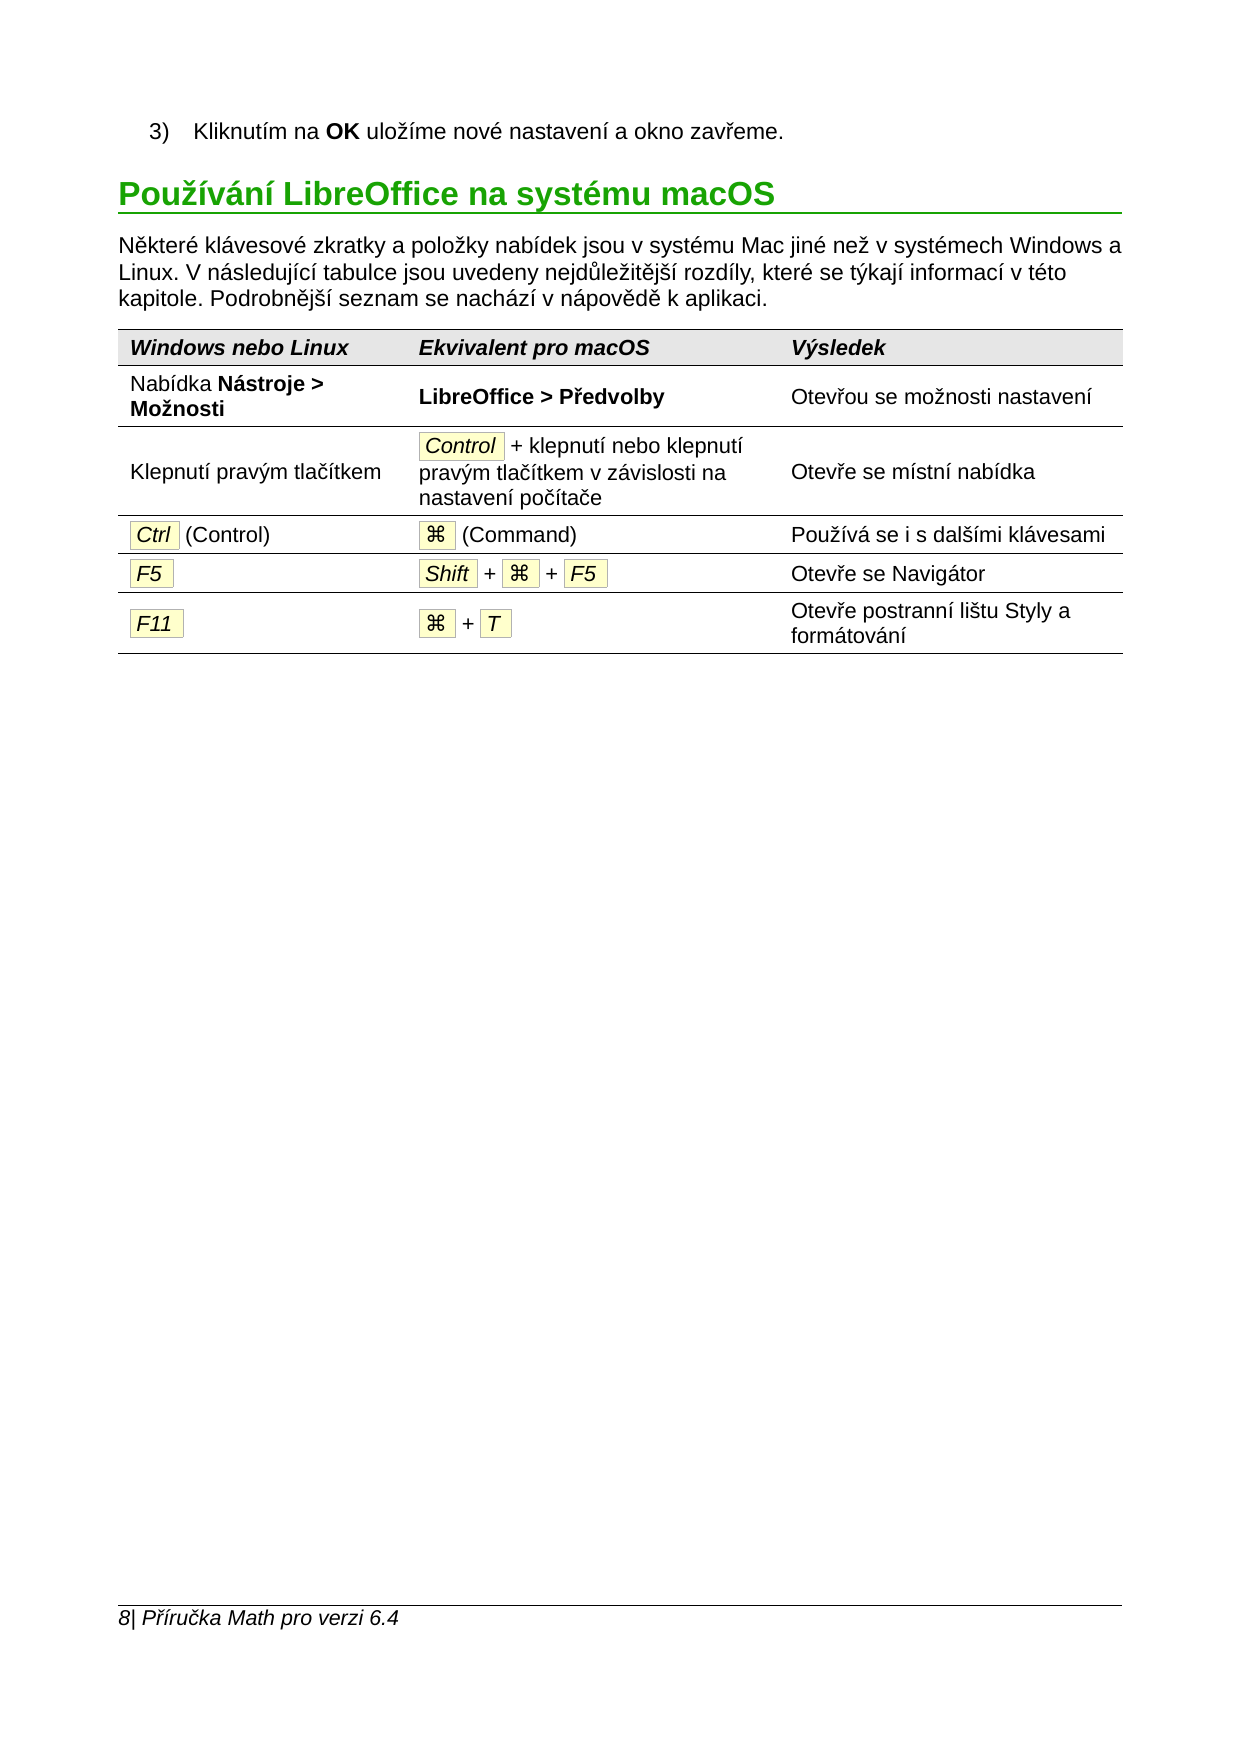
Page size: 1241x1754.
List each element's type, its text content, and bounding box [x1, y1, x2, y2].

table_header Ekvivalent pro macOS [407, 330, 779, 365]
table_cell Otevřou se možnosti nastavení [779, 366, 1123, 426]
table_cell Klepnutí pravým tlačítkem [118, 427, 407, 515]
table_cell Otevře se místní nabídka [779, 427, 1123, 515]
list Kliknutím na OK uložíme nové nastavení a okno zavřeme. [169, 118, 1122, 144]
table_cell ⌘ + T [407, 593, 779, 653]
table_cell Nabídka Nástroje > Možnosti [118, 366, 407, 426]
text Některé klávesové zkratky a položky nabídek jsou v systému Mac jiné než v systémech Windows a Linux. V následující tabulce jsou uvedeny nejdůležitější rozdíly, které se týkají informací v této kapitole. Podrobnější seznam se nachází v nápovědě k aplikaci. [118, 232, 1122, 311]
table_cell ⌘ (Command) [407, 516, 779, 553]
table_header Windows nebo Linux [118, 330, 407, 365]
table_cell F5 [118, 554, 407, 592]
table_cell Control + klepnutí nebo klepnutí pravým tlačítkem v závislosti na nastavení počítače [407, 427, 779, 515]
table_header Výsledek [779, 330, 1123, 365]
table_cell Shift + ⌘ + F5 [407, 554, 779, 592]
table_cell Otevře postranní lištu Styly a formátování [779, 593, 1123, 653]
table_cell LibreOffice > Předvolby [407, 366, 779, 426]
table_cell Otevře se Navigátor [779, 554, 1123, 592]
table_cell Používá se i s dalšími klávesami [779, 516, 1123, 553]
table_cell F11 [118, 593, 407, 653]
table_cell Ctrl (Control) [118, 516, 407, 553]
subtitle Používání LibreOffice na systému macOS [118, 174, 1122, 212]
